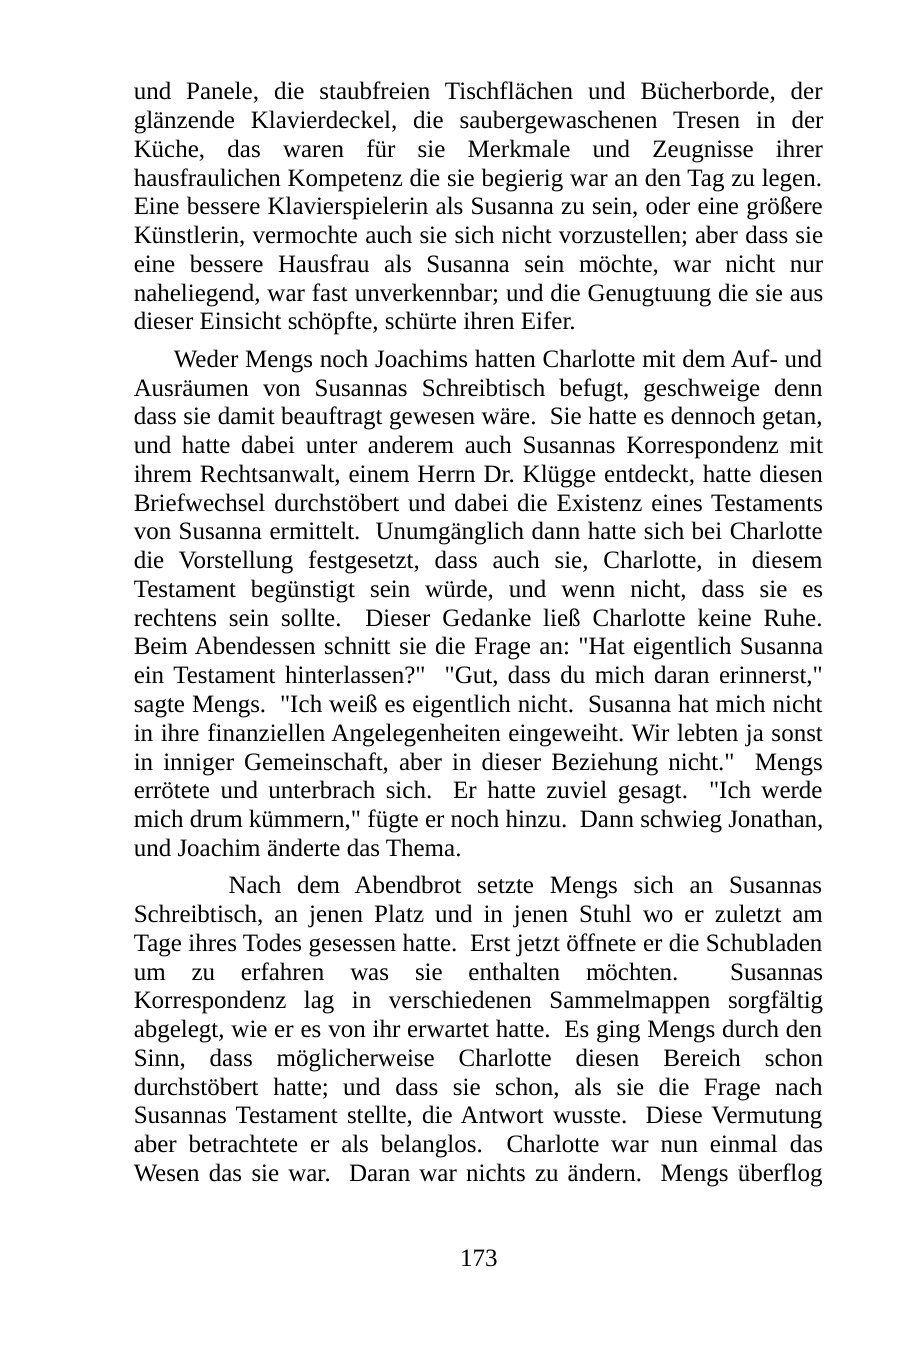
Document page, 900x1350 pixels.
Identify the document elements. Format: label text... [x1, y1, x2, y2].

text und Panele, die staubfreien Tischflächen und Bücherborde, der glänzende Klavierdeckel, die saubergewaschenen Tresen in der Küche, das waren für sie Merkmale und Zeugnisse ihrer hausfraulichen Kompetenz die sie begierig war an den Tag zu legen. Eine bessere Klavierspielerin als Susanna zu sein, oder eine größere Künstlerin, vermochte auch sie sich nicht vorzustellen; aber dass sie eine bessere Hausfrau als Susanna sein möchte, war nicht nur naheliegend, war fast unverkennbar; und die Genugtuung die sie aus dieser Einsicht schöpfte, schürte ihren Eifer. [133, 76, 823, 335]
text Nach dem Abendbrot setzte Mengs sich an Susannas Schreibtisch, an jenen Platz und in jenen Stuhl wo er zuletzt am Tage ihres Todes gesessen hatte. Erst jetzt öffnete er die Schubladen um zu erfahren was sie enthalten möchten. Susannas Korrespondenz lag in verschiedenen Sammelmappen sorgfältig abgelegt, wie er es von ihr erwartet hatte. Es ging Mengs durch den Sinn, dass möglicherweise Charlotte diesen Bereich schon durchstöbert hatte; und dass sie schon, als sie die Frage nach Susannas Testament stellte, die Antwort wusste. Diese Vermutung aber betrachtete er als belanglos. Charlotte war nun einmal das Wesen das sie war. Daran war nichts zu ändern. Mengs überflog [133, 871, 823, 1187]
text Weder Mengs noch Joachims hatten Charlotte mit dem Auf- und Ausräumen von Susannas Schreibtisch befugt, geschweige denn dass sie damit beauftragt gewesen wäre. Sie hatte es dennoch getan, und hatte dabei unter anderem auch Susannas Korrespondenz mit ihrem Rechtsanwalt, einem Herrn Dr. Klügge entdeckt, hatte diesen Briefwechsel durchstöbert und dabei die Existenz eines Testaments von Susanna ermittelt. Unumgänglich dann hatte sich bei Charlotte die Vorstellung festgesetzt, dass auch sie, Charlotte, in diesem Testament begünstigt sein würde, und wenn nicht, dass sie es rechtens sein sollte. Dieser Gedanke ließ Charlotte keine Ruhe. Beim Abendessen schnitt sie die Frage an: "Hat eigentlich Susanna ein Testament hinterlassen?" "Gut, dass du mich daran erinnerst," sagte Mengs. "Ich weiß es eigentlich nicht. Susanna hat mich nicht in ihre finanziellen Angelegenheiten eingeweiht. Wir lebten ja sonst in inniger Gemeinschaft, aber in dieser Beziehung nicht." Mengs errötete und unterbrach sich. Er hatte zuviel gesagt. "Ich werde mich drum kümmern," fügte er noch hinzu. Dann schwieg Jonathan, und Joachim änderte das Thema. [133, 344, 823, 862]
